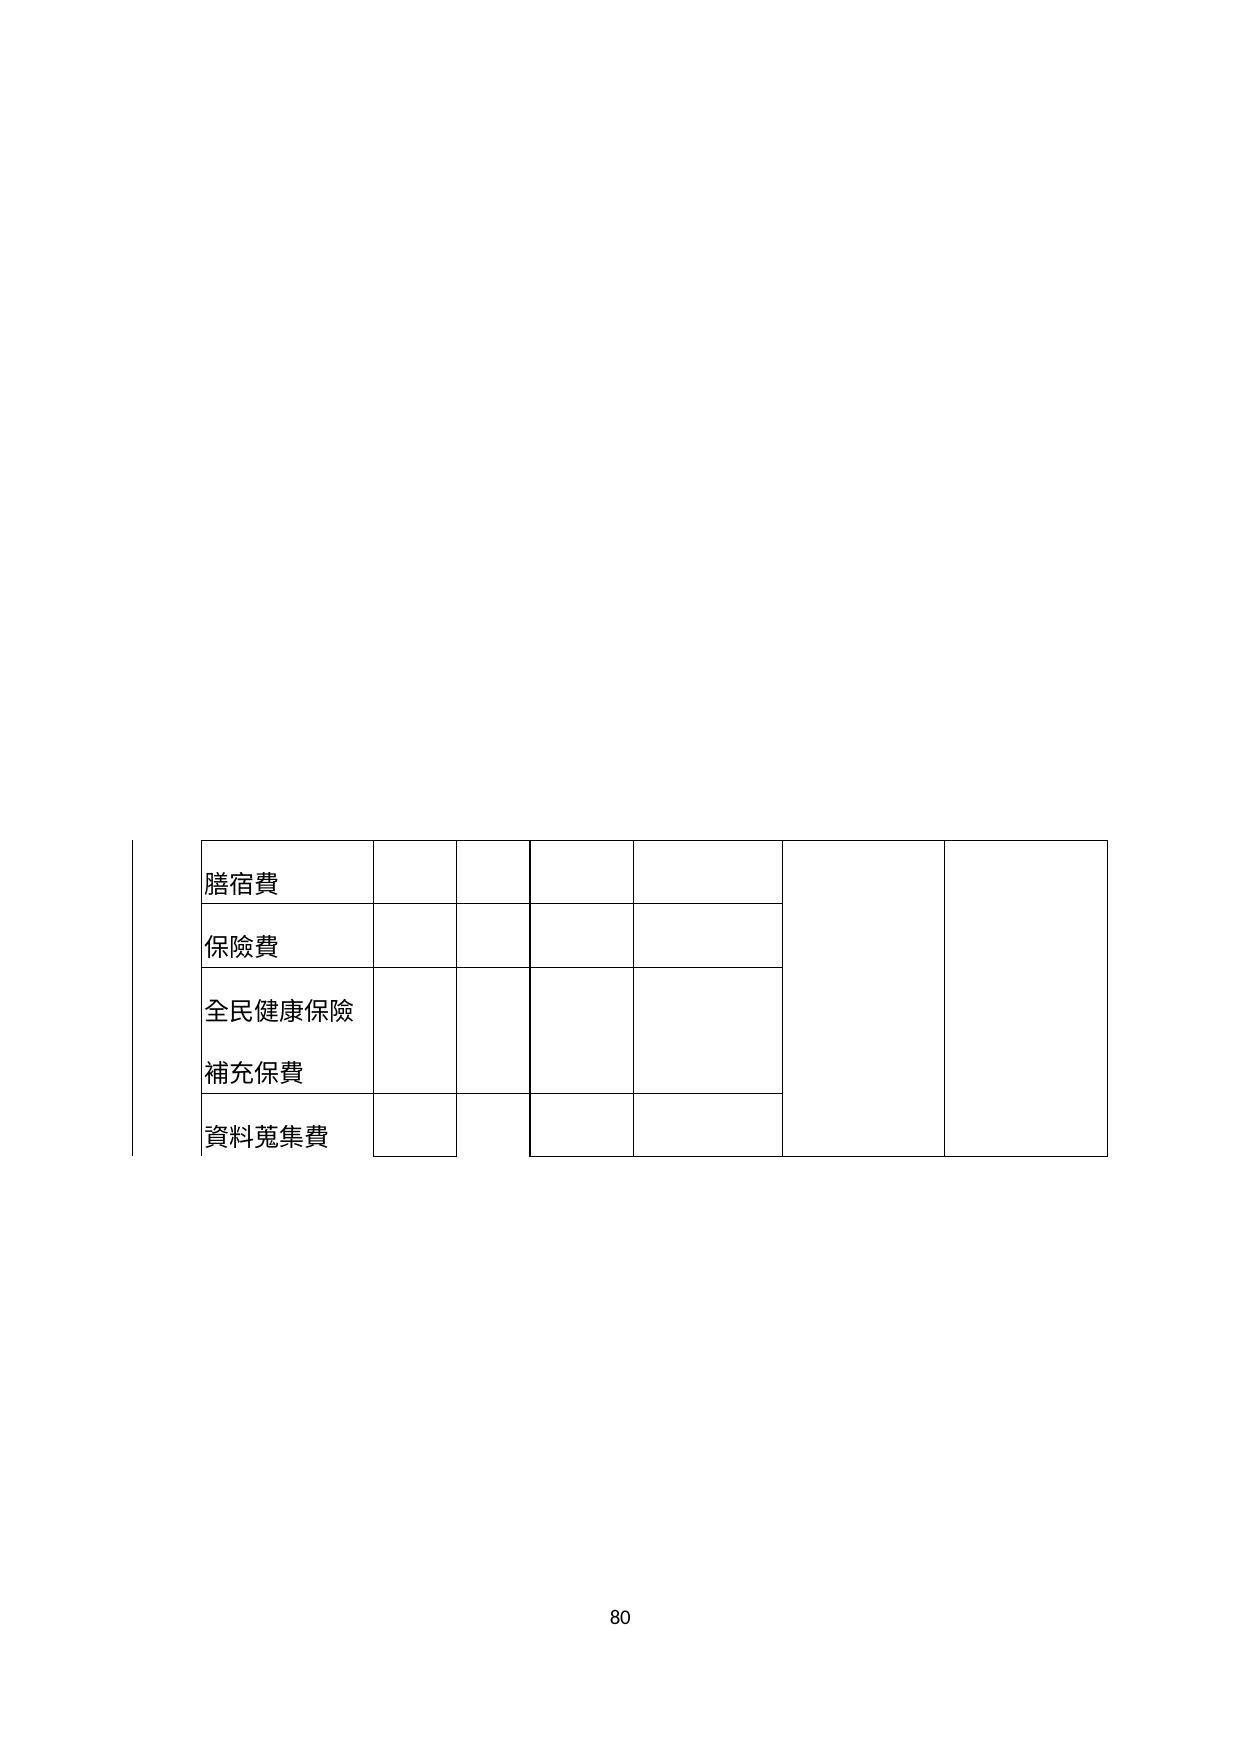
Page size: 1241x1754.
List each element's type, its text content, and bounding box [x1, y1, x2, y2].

table_cell [457, 841, 529, 903]
table_cell 膳宿費 [202, 841, 373, 903]
table_cell [945, 841, 1107, 1156]
table_cell [531, 904, 633, 967]
table_cell 資料蒐集費 [202, 1094, 373, 1156]
table_cell [531, 841, 633, 903]
table_cell [634, 1094, 782, 1156]
table_cell [374, 968, 456, 1093]
table_cell [531, 968, 633, 1093]
table_cell [374, 1094, 456, 1156]
table_cell [783, 841, 944, 1156]
table_cell 保險費 [202, 904, 373, 967]
table_cell [634, 968, 782, 1093]
table_cell [531, 1094, 633, 1156]
table_cell 全民健康保險補充保費 [202, 968, 373, 1093]
table_cell [133, 840, 201, 1156]
table_cell [634, 904, 782, 967]
table_cell [457, 968, 529, 1093]
table_cell [457, 904, 529, 967]
table_cell [374, 841, 456, 903]
table_cell [457, 1094, 529, 1156]
table_cell [374, 904, 456, 967]
table_cell [634, 841, 782, 903]
